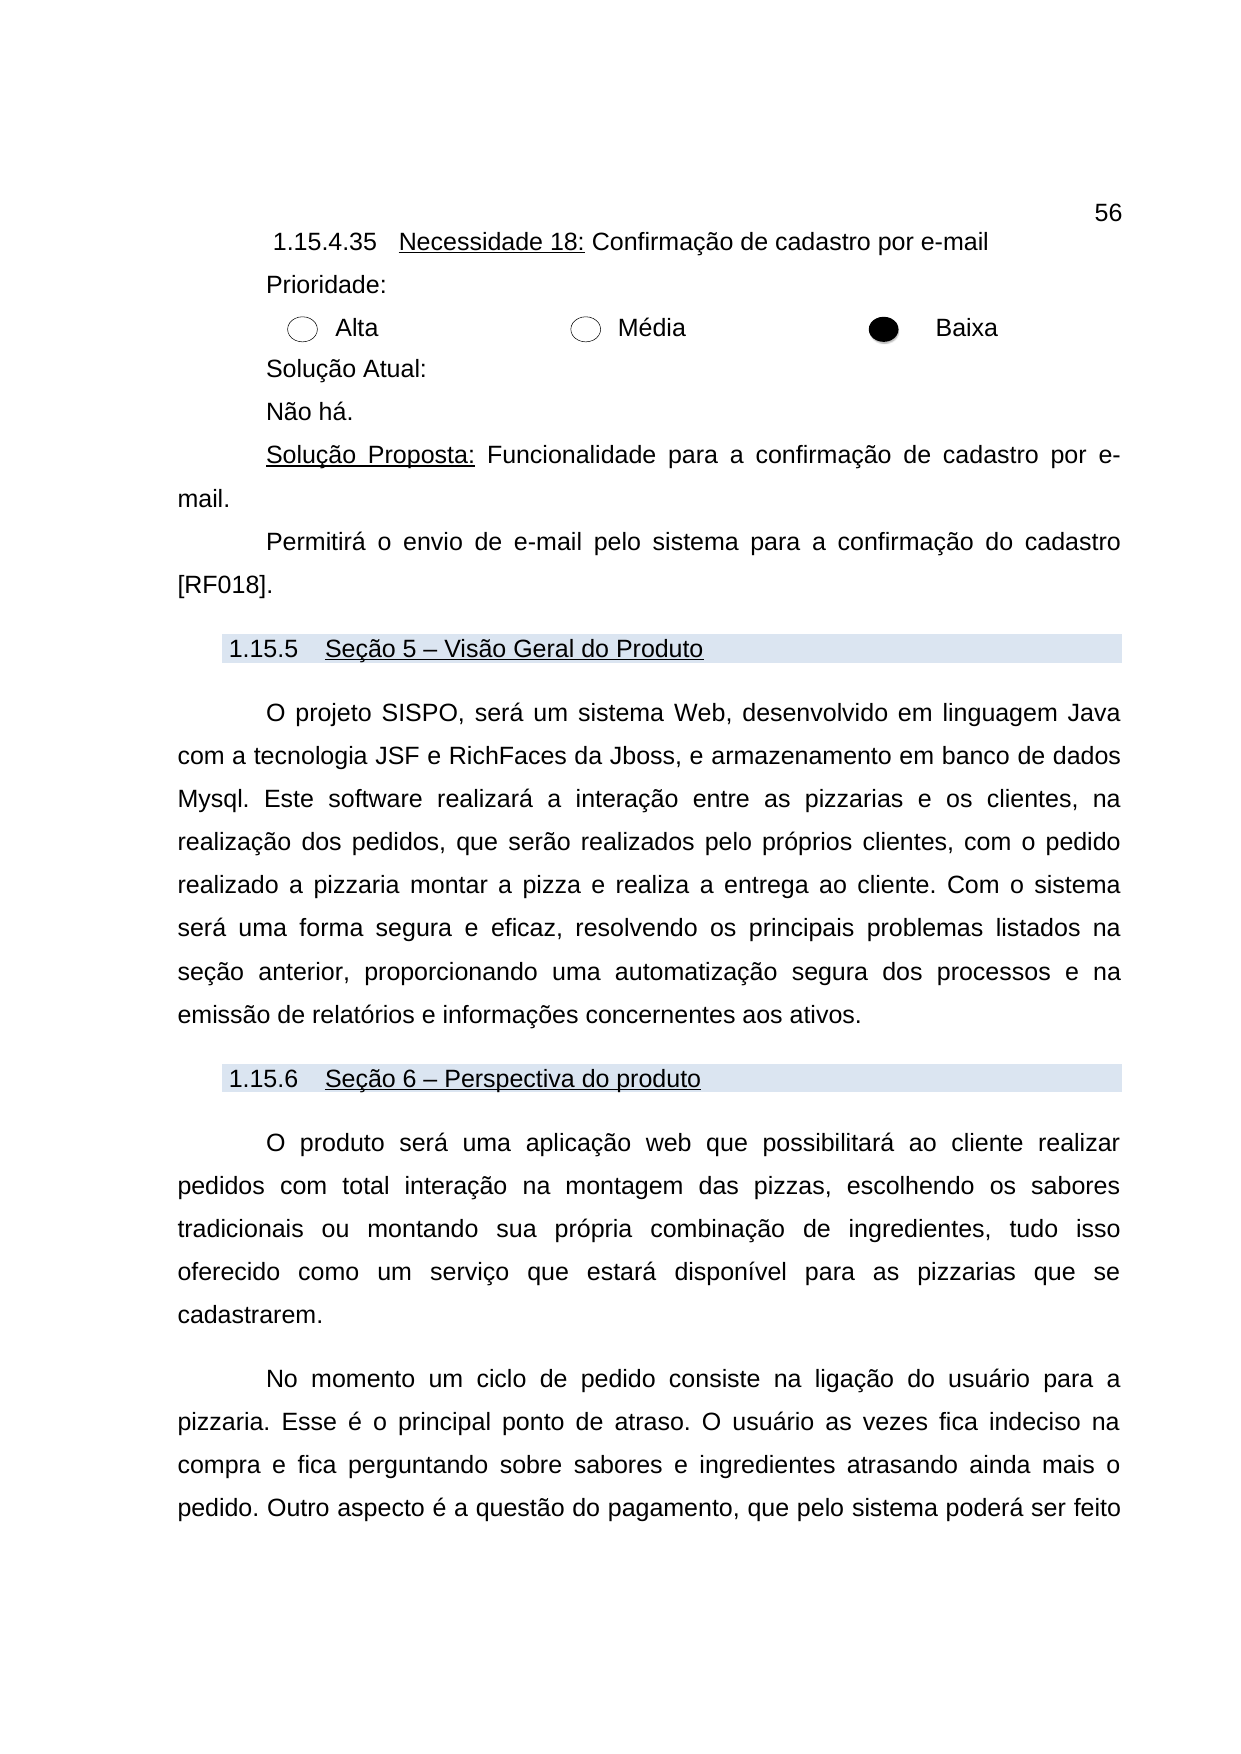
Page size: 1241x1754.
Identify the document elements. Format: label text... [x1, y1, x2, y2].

table_header [560, 313, 606, 354]
text Solução Atual: [177, 354, 1122, 383]
text Prioridade: [177, 270, 1122, 299]
table_header Alta [324, 313, 559, 354]
table_header [276, 313, 324, 354]
text Não há. [177, 397, 1122, 426]
table_header Média [606, 313, 861, 354]
text No momento um ciclo de pedido consiste na ligação do usuário para a pizzaria. Esse é o principal ponto de atraso. O usuário as vezes fica indeciso na compra e fica perguntando sobre sabores e ingredientes atrasando ainda mais o pedido. Outro aspecto é a questão do pagamento, que pelo sistema poderá ser feito [177, 1364, 1122, 1522]
subtitle Necessidade 18: Confirmação de cadastro por e-mail [266, 227, 1122, 256]
table_header Baixa [924, 313, 1157, 354]
text Solução Proposta: Funcionalidade para a confirmação de cadastro por e-mail. [177, 441, 1122, 512]
text O projeto SISPO, será um sistema Web, desenvolvido em linguagem Java com a tecnologia JSF e RichFaces da Jboss, e armazenamento em banco de dados Mysql. Este software realizará a interação entre as pizzarias e os clientes, na realização dos pedidos, que serão realizados pelo próprios clientes, com o pedido realizado a pizzaria montar a pizza e realiza a entrega ao cliente. Com o sistema será uma forma segura e eficaz, resolvendo os principais problemas listados na seção anterior, proporcionando uma automatização segura dos processos e na emissão de relatórios e informações concernentes aos ativos. [177, 698, 1122, 1028]
text Permitirá o envio de e-mail pelo sistema para a confirmação do cadastro [RF018]. [177, 527, 1122, 599]
text O produto será uma aplicação web que possibilitará ao cliente realizar pedidos com total interação na montagem das pizzas, escolhendo os sabores tradicionais ou montando sua própria combinação de ingredientes, tudo isso oferecido como um serviço que estará disponível para as pizzarias que se cadastrarem. [177, 1128, 1122, 1329]
table_header [861, 313, 924, 354]
subtitle Seção 6 – Perspectiva do produto [222, 1064, 1122, 1092]
subtitle Seção 5 – Visão Geral do Produto [222, 634, 1122, 663]
